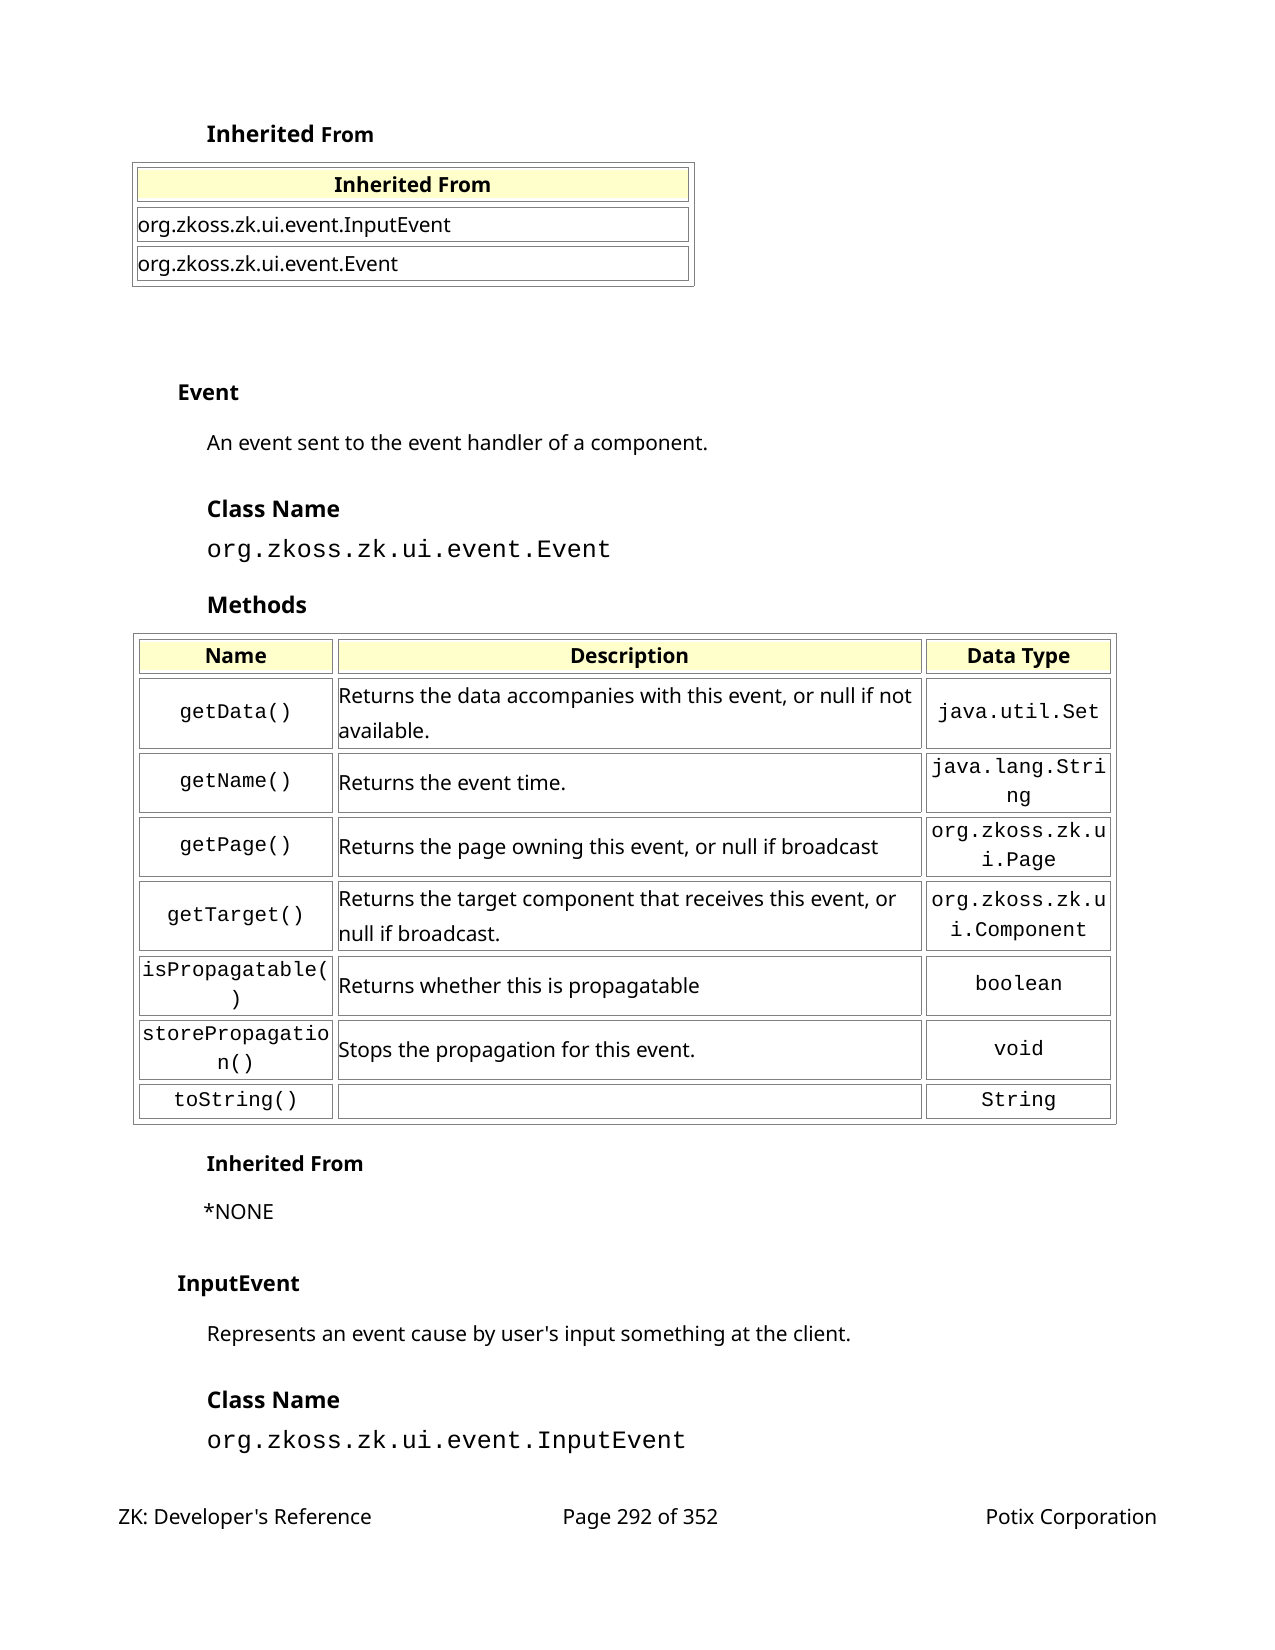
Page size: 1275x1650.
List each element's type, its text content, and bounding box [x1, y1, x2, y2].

table_cell org.zkoss.zk.ui.event.Event [134, 241, 691, 280]
text org.zkoss.zk.ui.event.InputEvent [207, 1427, 1157, 1456]
table_cell org.zkoss.zk.ui.Page [924, 812, 1113, 876]
table_cell boolean [924, 950, 1113, 1014]
table_cell Returns the target component that receives this event, or null if broadcast. [335, 876, 924, 950]
text An event sent to the event handler of a component. [207, 428, 1157, 456]
table_cell getPage() [136, 812, 335, 876]
subtitle Class Name [207, 493, 1157, 524]
subtitle Event [177, 377, 1157, 407]
table_cell isPropagatable() [136, 950, 335, 1014]
table_header Data Type [924, 634, 1113, 673]
table_cell [335, 1079, 924, 1118]
table_cell java.lang.String [924, 748, 1113, 812]
subtitle Inherited From [207, 118, 1157, 149]
table_cell [339, 1085, 921, 1118]
subtitle Methods [207, 589, 1157, 621]
table_cell Returns the page owning this event, or null if broadcast [335, 812, 924, 876]
table_cell Returns the data accompanies with this event, or null if not available. [335, 673, 924, 747]
table_cell toString() [136, 1079, 335, 1118]
text *NONE [118, 1197, 1157, 1226]
text Represents an event cause by user's input something at the client. [207, 1319, 1157, 1347]
table_cell String [924, 1079, 1113, 1118]
text org.zkoss.zk.ui.event.Event [207, 536, 1157, 564]
table_cell storePropagation() [136, 1015, 335, 1079]
table_cell getTarget() [136, 876, 335, 950]
table_cell getData() [136, 673, 335, 747]
table_cell void [924, 1015, 1113, 1079]
table_header Name [136, 634, 335, 673]
table_header Description [335, 634, 924, 673]
subtitle InputEvent [177, 1268, 1157, 1298]
table_cell java.util.Set [924, 673, 1113, 747]
table_cell Returns the event time. [335, 748, 924, 812]
table_cell Returns whether this is propagatable [335, 950, 924, 1014]
table_cell Stops the propagation for this event. [335, 1015, 924, 1079]
table_cell getName() [136, 748, 335, 812]
table_cell org.zkoss.zk.ui.event.InputEvent [134, 201, 691, 241]
table_cell org.zkoss.zk.ui.Component [924, 876, 1113, 950]
table_header Inherited From [134, 163, 691, 201]
subtitle Class Name [207, 1384, 1157, 1415]
subtitle Inherited From [207, 1149, 1157, 1177]
